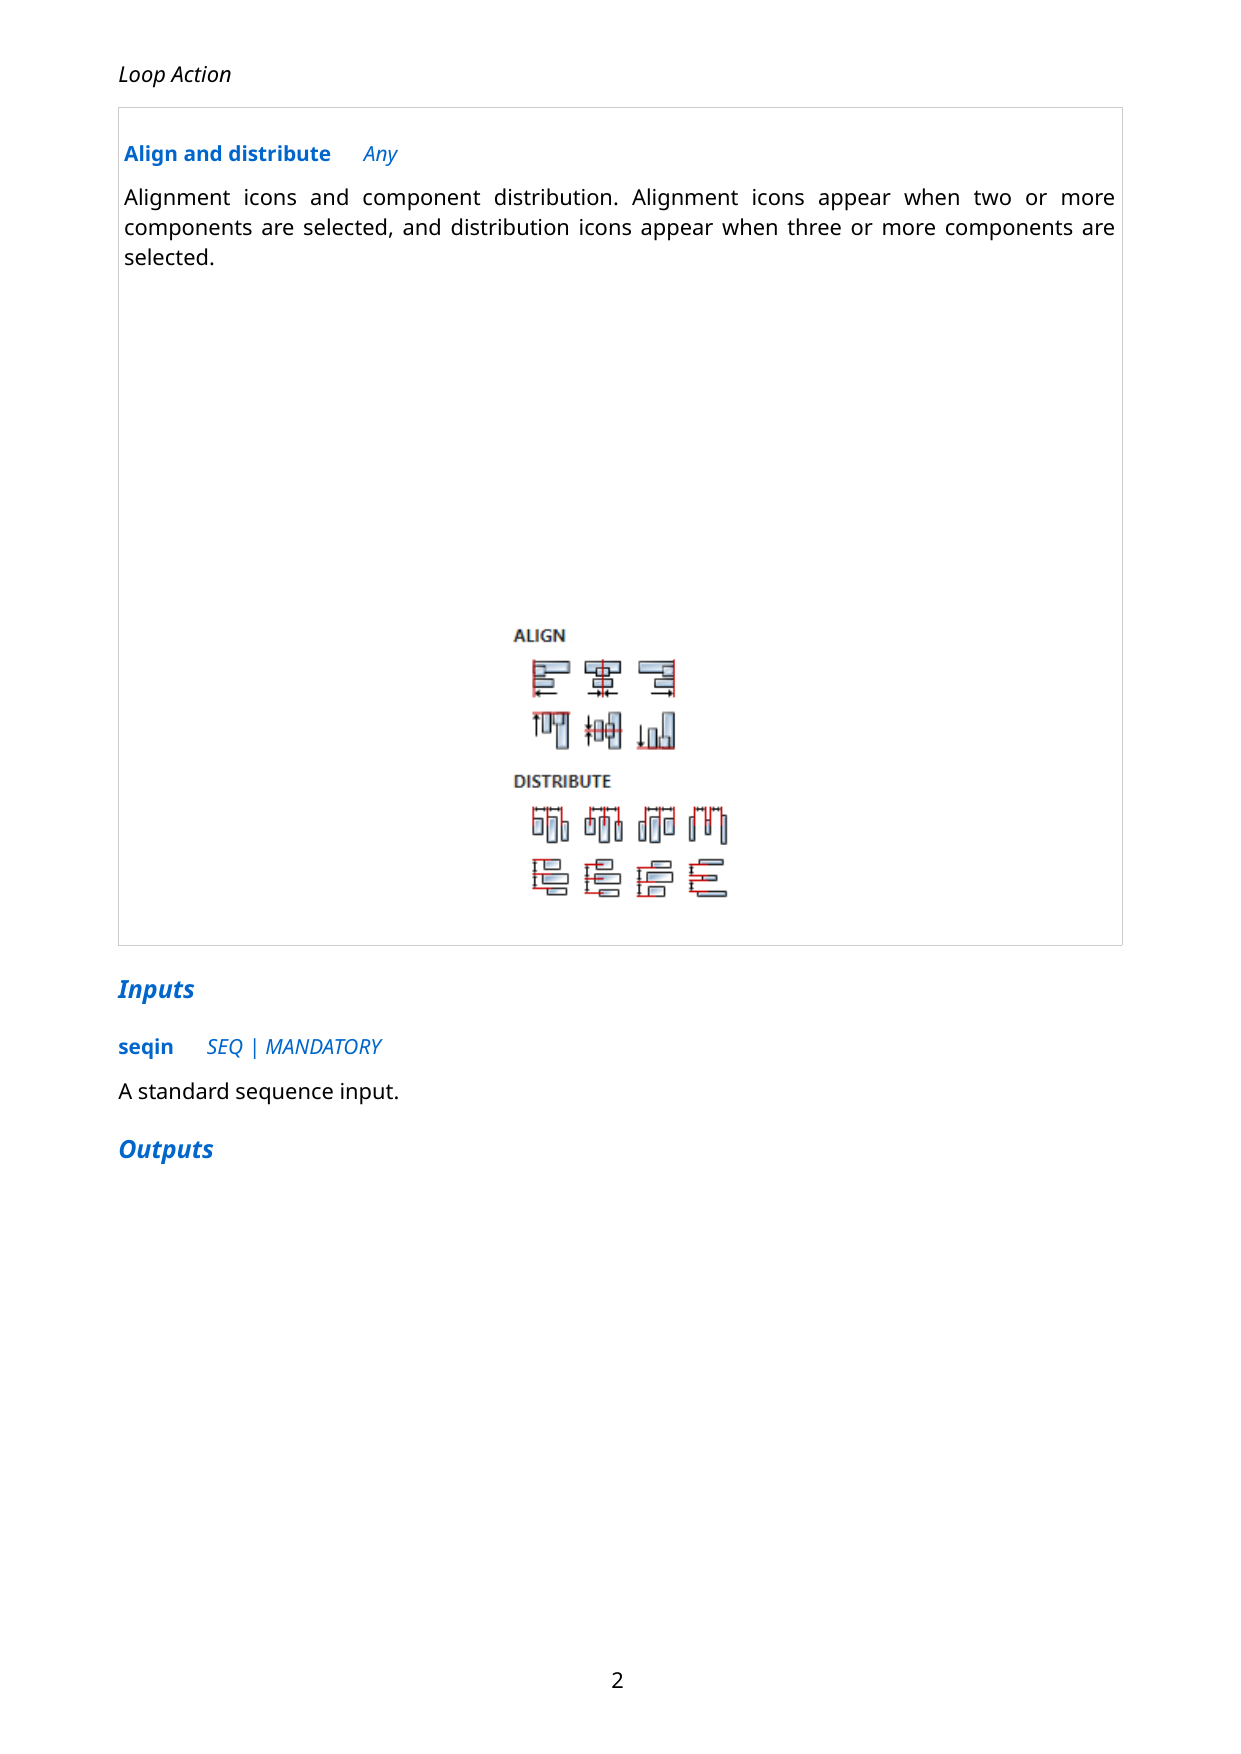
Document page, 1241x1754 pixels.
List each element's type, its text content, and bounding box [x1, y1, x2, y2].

subtitle Outputs [118, 1132, 1122, 1166]
text A standard sequence input. [118, 1076, 1122, 1105]
subtitle Inputs [118, 972, 1122, 1006]
table_cell [119, 910, 1122, 945]
table_cell Align and distribute Any Alignment icons and component distribution. Alignment icons appear when two or more components are selected, and distribution icons appear when three or more components are selected. [119, 108, 1122, 909]
picture [490, 620, 750, 910]
subtitle seqin SEQ | MANDATORY [118, 1032, 1122, 1061]
